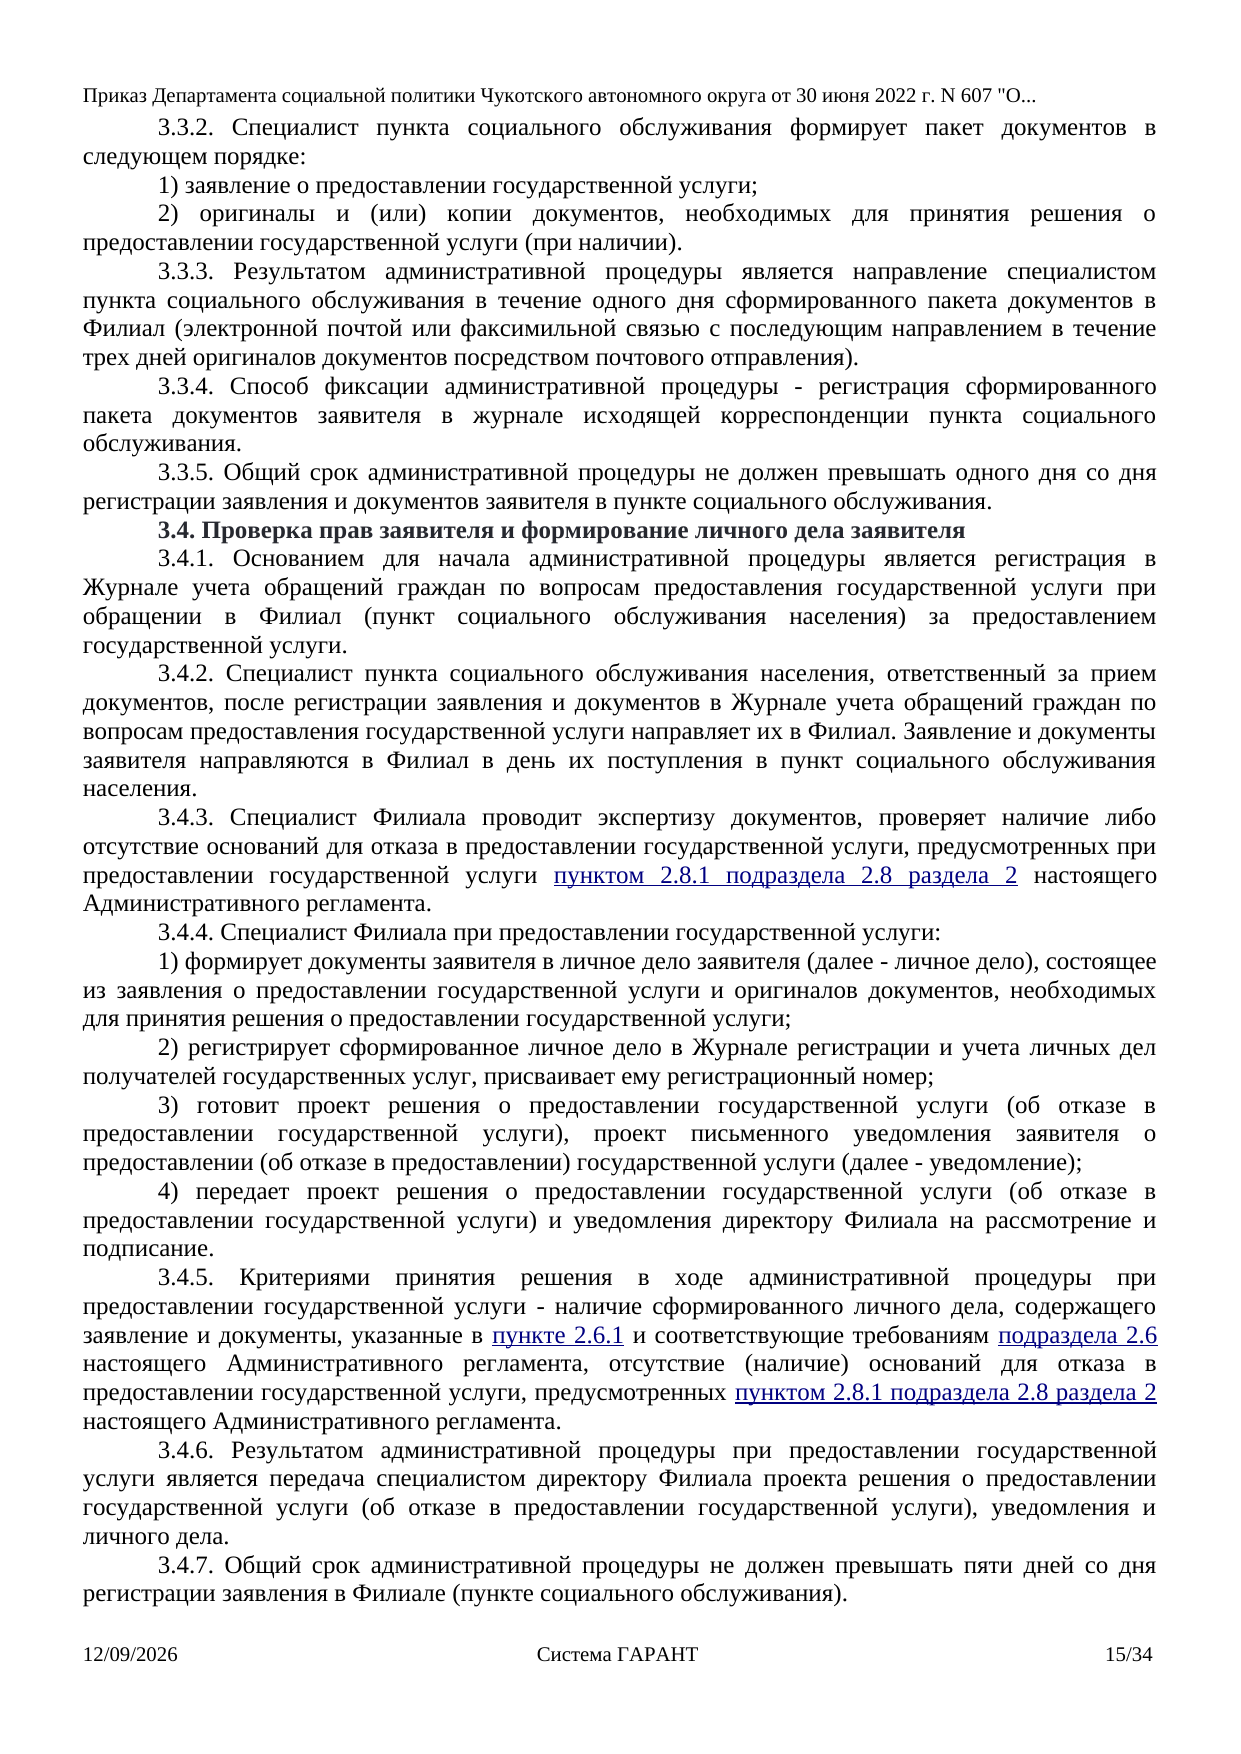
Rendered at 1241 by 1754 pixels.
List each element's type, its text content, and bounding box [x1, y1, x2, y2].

text 3.4. Проверка прав заявителя и формирование личного дела заявителя [83, 515, 1157, 543]
text 3.4.7. Общий срок административной процедуры не должен превышать пяти дней со дня регистрации заявления в Филиале (пункте социального обслуживания). [83, 1550, 1157, 1607]
text 3.4.3. Специалист Филиала проводит экспертизу документов, проверяет наличие либо отсутствие оснований для отказа в предоставлении государственной услуги, предусмотренных при предоставлении государственной услуги пунктом 2.8.1 подраздела 2.8 раздела 2 настоящего Административного регламента. [83, 802, 1157, 917]
text 2) регистрирует сформированное личное дело в Журнале регистрации и учета личных дел получателей государственных услуг, присваивает ему регистрационный номер; [83, 1032, 1157, 1090]
text 1) формирует документы заявителя в личное дело заявителя (далее - личное дело), состоящее из заявления о предоставлении государственной услуги и оригиналов документов, необходимых для принятия решения о предоставлении государственной услуги; [83, 946, 1157, 1032]
text 4) передает проект решения о предоставлении государственной услуги (об отказе в предоставлении государственной услуги) и уведомления директору Филиала на рассмотрение и подписание. [83, 1176, 1157, 1262]
text 3.3.4. Способ фиксации административной процедуры - регистрация сформированного пакета документов заявителя в журнале исходящей корреспонденции пункта социального обслуживания. [83, 371, 1157, 457]
text 3.4.1. Основанием для начала административной процедуры является регистрация в Журнале учета обращений граждан по вопросам предоставления государственной услуги при обращении в Филиал (пункт социального обслуживания населения) за предоставлением государственной услуги. [83, 543, 1157, 658]
text 1) заявление о предоставлении государственной услуги; [83, 170, 1157, 198]
text 3.3.3. Результатом административной процедуры является направление специалистом пункта социального обслуживания в течение одного дня сформированного пакета документов в Филиал (электронной почтой или факсимильной связью с последующим направлением в течение трех дней оригиналов документов посредством почтового отправления). [83, 256, 1157, 371]
text 3.3.5. Общий срок административной процедуры не должен превышать одного дня со дня регистрации заявления и документов заявителя в пункте социального обслуживания. [83, 457, 1157, 515]
text 2) оригиналы и (или) копии документов, необходимых для принятия решения о предоставлении государственной услуги (при наличии). [83, 198, 1157, 256]
text 3.4.5. Критериями принятия решения в ходе административной процедуры при предоставлении государственной услуги - наличие сформированного личного дела, содержащего заявление и документы, указанные в пункте 2.6.1 и соответствующие требованиям подраздела 2.6 настоящего Административного регламента, отсутствие (наличие) оснований для отказа в предоставлении государственной услуги, предусмотренных пунктом 2.8.1 подраздела 2.8 раздела 2 настоящего Административного регламента. [83, 1262, 1157, 1435]
text 3.4.4. Специалист Филиала при предоставлении государственной услуги: [83, 917, 1157, 946]
text 3.4.6. Результатом административной процедуры при предоставлении государственной услуги является передача специалистом директору Филиала проекта решения о предоставлении государственной услуги (об отказе в предоставлении государственной услуги), уведомления и личного дела. [83, 1435, 1157, 1550]
text 3) готовит проект решения о предоставлении государственной услуги (об отказе в предоставлении государственной услуги), проект письменного уведомления заявителя о предоставлении (об отказе в предоставлении) государственной услуги (далее - уведомление); [83, 1090, 1157, 1176]
text 3.4.2. Специалист пункта социального обслуживания населения, ответственный за прием документов, после регистрации заявления и документов в Журнале учета обращений граждан по вопросам предоставления государственной услуги направляет их в Филиал. Заявление и документы заявителя направляются в Филиал в день их поступления в пункт социального обслуживания населения. [83, 658, 1157, 802]
text 3.3.2. Специалист пункта социального обслуживания формирует пакет документов в следующем порядке: [83, 112, 1157, 170]
